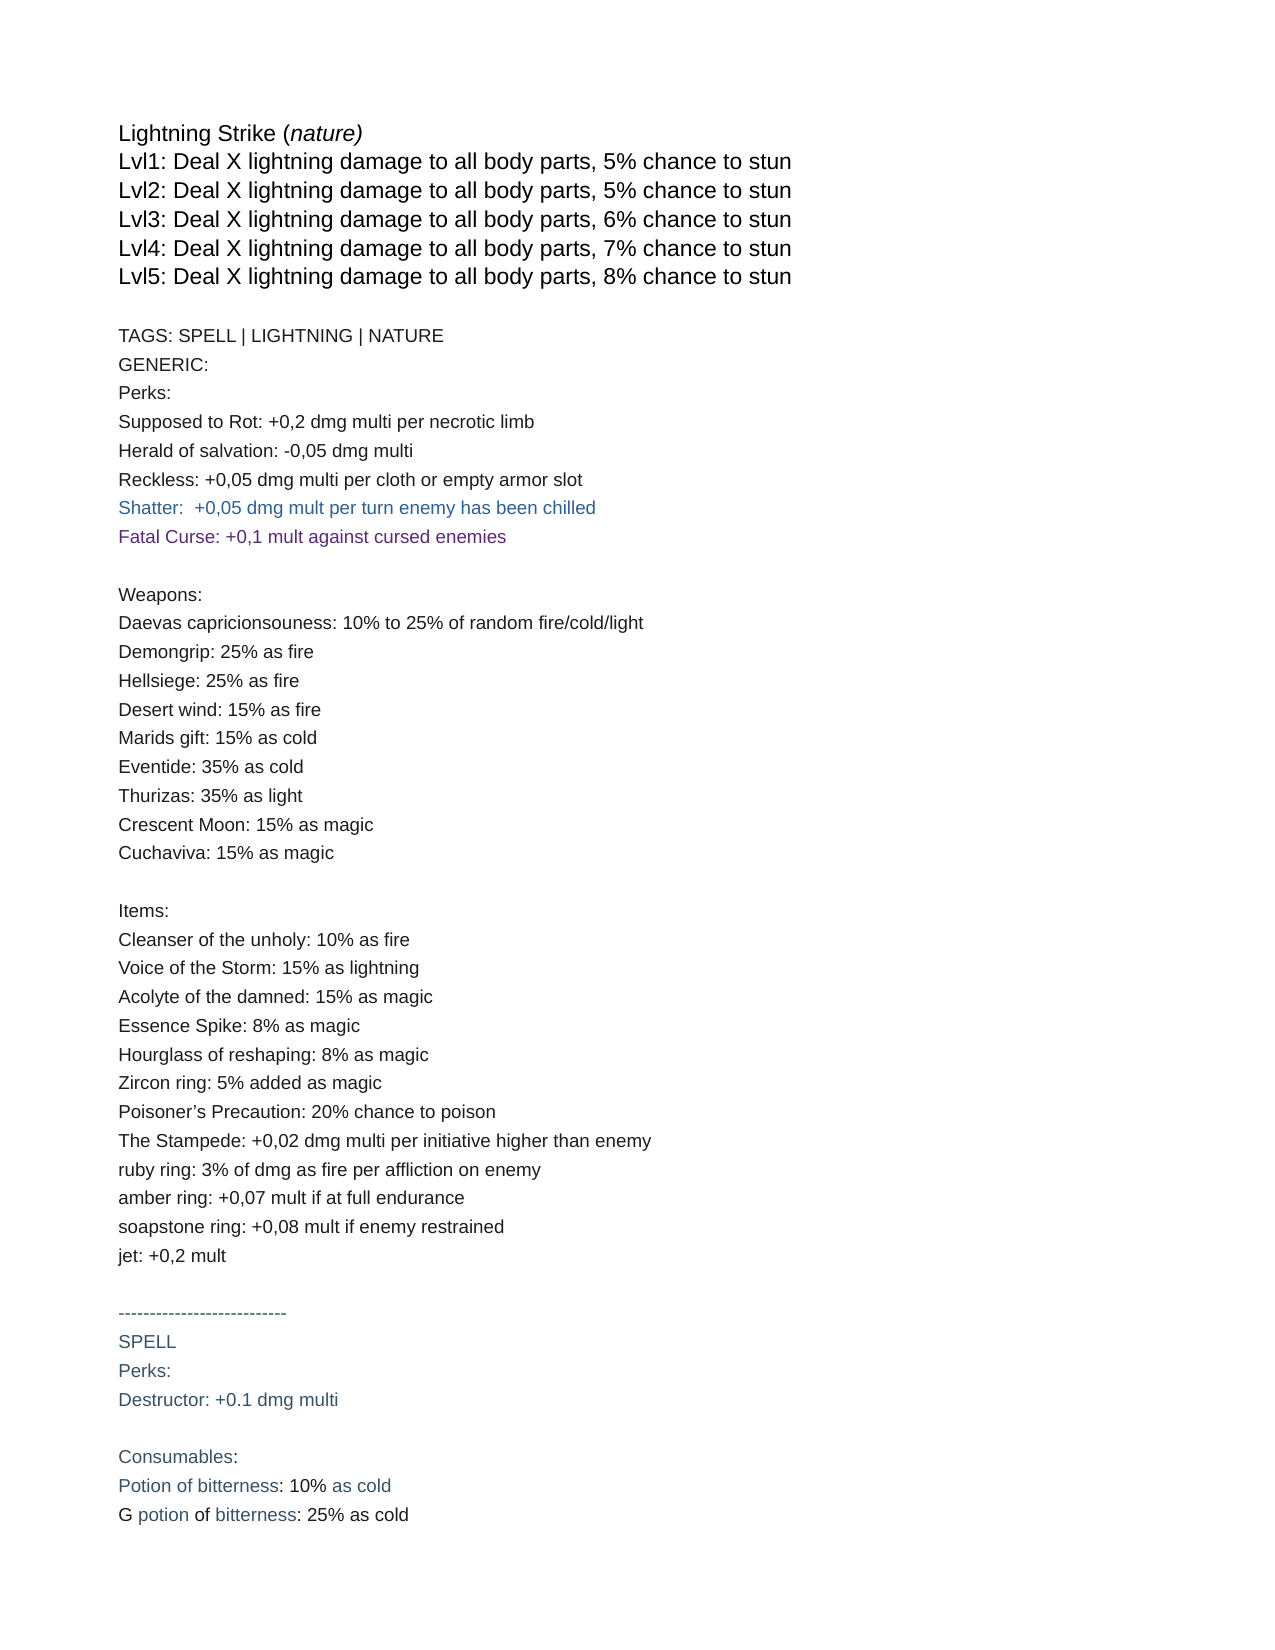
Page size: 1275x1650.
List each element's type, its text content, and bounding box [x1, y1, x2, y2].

text Cleanser of the unholy: 10% as fire [118, 923, 1157, 952]
text Herald of salvation: -0,05 dmg multi [118, 434, 1157, 463]
text Essence Spike: 8% as magic [118, 1009, 1157, 1038]
text Marids gift: 15% as cold [118, 722, 1157, 751]
text The Stampede: +0,02 dmg multi per initiative higher than enemy [118, 1124, 1157, 1153]
text Desert wind: 15% as fire [118, 693, 1157, 722]
text Supposed to Rot: +0,2 dmg multi per necrotic limb [118, 406, 1157, 434]
text Lvl3: Deal X lightning damage to all body parts, 6% chance to stun [118, 204, 1157, 233]
text Items: [118, 894, 1157, 923]
text ruby ring: 3% of dmg as fire per affliction on enemy [118, 1153, 1157, 1182]
text TAGS: SPELL | LIGHTNING | NATURE GENERIC: Perks: [118, 319, 1157, 406]
text amber ring: +0,07 mult if at full endurance [118, 1182, 1157, 1211]
text Demongrip: 25% as fire [118, 636, 1157, 664]
text --------------------------- SPELL Perks: Destructor: +0.1 dmg multi [118, 1268, 1157, 1412]
text Zircon ring: 5% added as magic Poisoner’s Precaution: 20% chance to poison [118, 1067, 1157, 1124]
text Eventide: 35% as cold [118, 751, 1157, 779]
text Weapons: [118, 578, 1157, 607]
text Crescent Moon: 15% as magic [118, 808, 1157, 837]
text Lvl5: Deal X lightning damage to all body parts, 8% chance to stun [118, 262, 1157, 291]
text jet: +0,2 mult [118, 1239, 1157, 1268]
text Shatter: +0,05 dmg mult per turn enemy has been chilled [118, 492, 1157, 521]
text soapstone ring: +0,08 mult if enemy restrained [118, 1211, 1157, 1239]
text Acolyte of the damned: 15% as magic [118, 981, 1157, 1009]
text Reckless: +0,05 dmg multi per cloth or empty armor slot [118, 463, 1157, 492]
text Daevas capricionsouness: 10% to 25% of random fire/cold/light [118, 607, 1157, 636]
text Lvl4: Deal X lightning damage to all body parts, 7% chance to stun [118, 233, 1157, 262]
text Potion of bitterness: 10% as cold [118, 1469, 1157, 1498]
text Consumables: [118, 1441, 1157, 1469]
text Hourglass of reshaping: 8% as magic [118, 1038, 1157, 1067]
text Lvl1: Deal X lightning damage to all body parts, 5% chance to stun Lvl2: Deal X lightning damage to all body parts, 5% chance to stun [118, 147, 1157, 204]
text Cuchaviva: 15% as magic [118, 837, 1157, 866]
text G potion of bitterness: 25% as cold [118, 1498, 1157, 1527]
text Hellsiege: 25% as fire [118, 664, 1157, 693]
text Thurizas: 35% as light [118, 779, 1157, 808]
text Fatal Curse: +0,1 mult against cursed enemies [118, 521, 1157, 549]
text Lightning Strike (nature) [118, 118, 1157, 147]
text Voice of the Storm: 15% as lightning [118, 952, 1157, 981]
